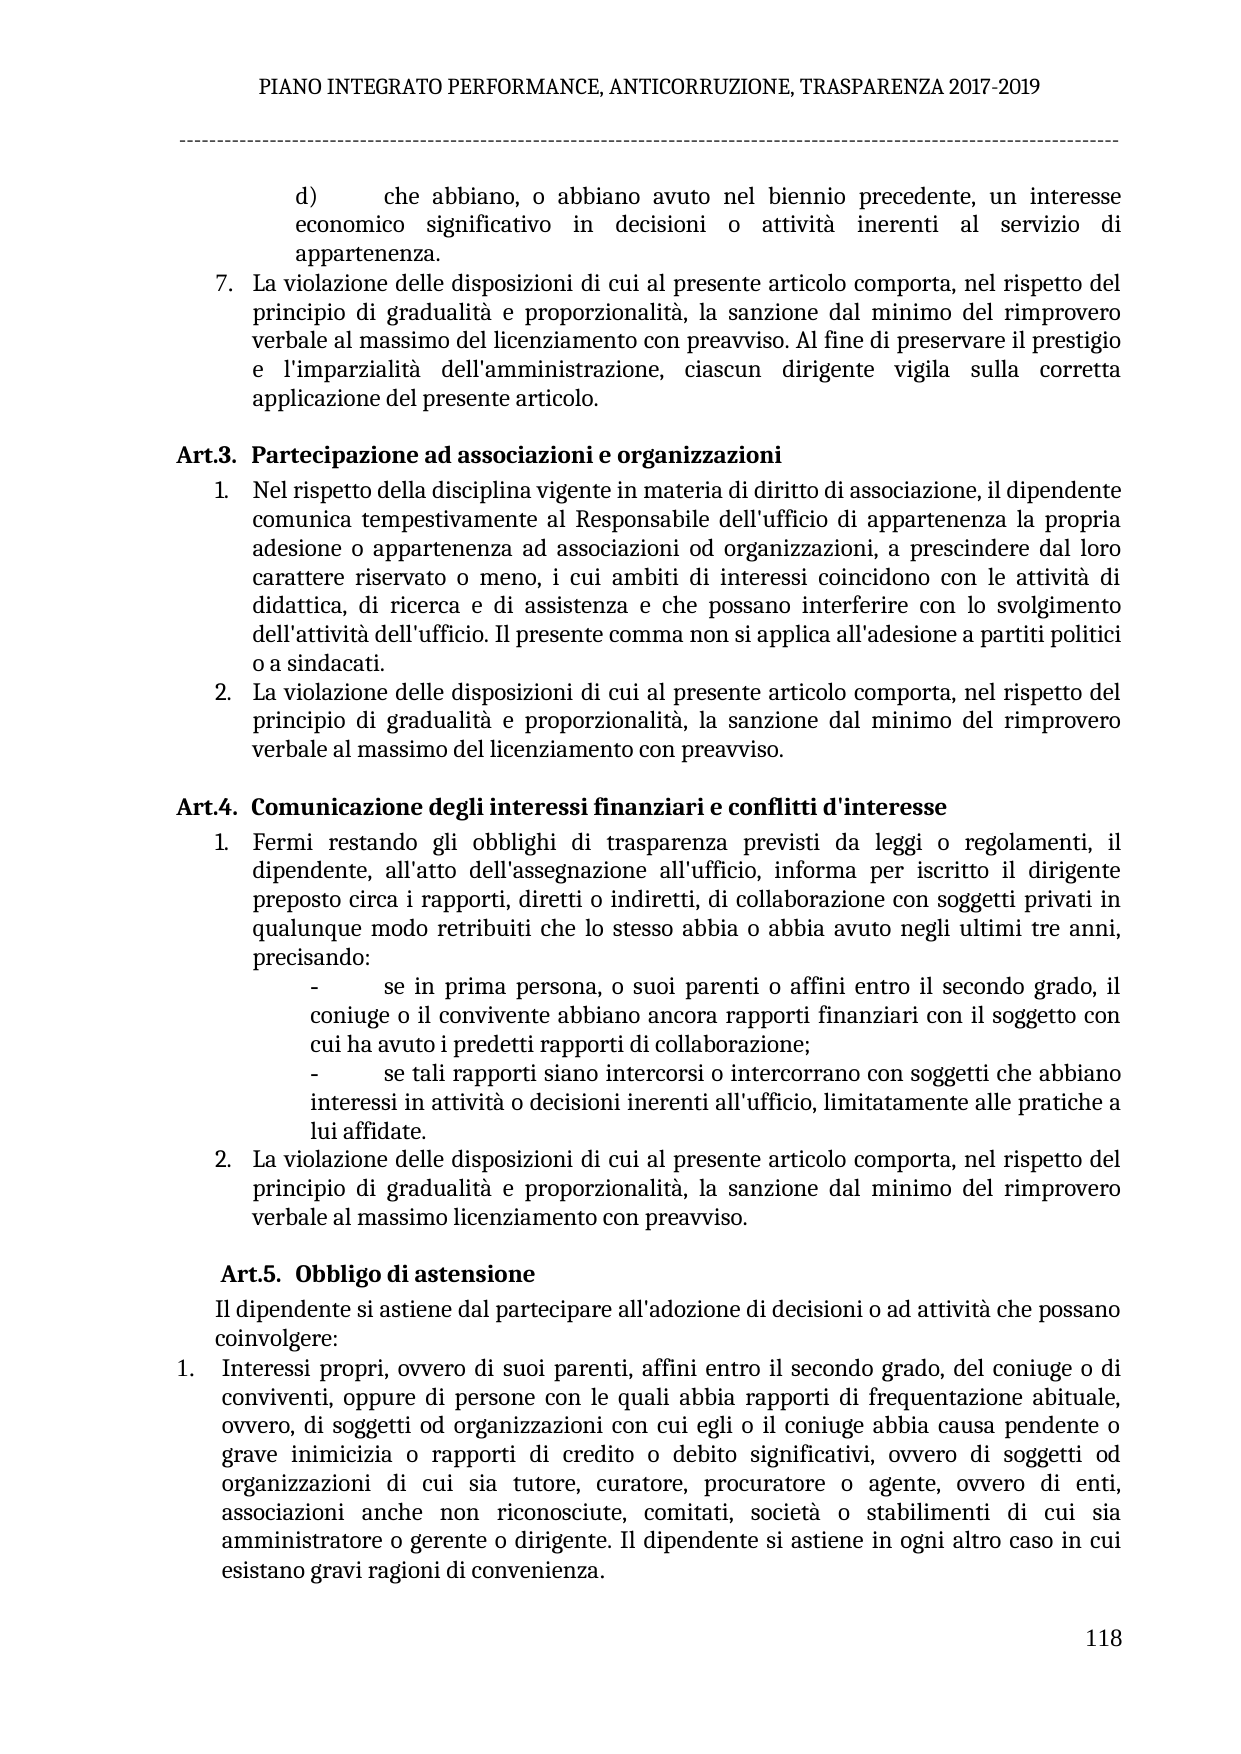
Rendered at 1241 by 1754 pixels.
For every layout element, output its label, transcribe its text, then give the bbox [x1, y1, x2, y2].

list La violazione delle disposizioni di cui al presente articolo comporta, nel rispetto del principio di gradualità e proporzionalità, la sanzione dal minimo del rimprovero verbale al massimo del licenziamento con preavviso. Al fine di preservare il prestigio e l'imparzialità dell'amministrazione, ciascun dirigente vigila sulla corretta applicazione del presente articolo. [215, 268, 1122, 412]
list Comunicazione degli interessi finanziari e conflitti d'interesse [176, 792, 1122, 821]
list Obbligo di astensione [220, 1260, 1122, 1289]
list che abbiano, o abbiano avuto nel biennio precedente, un interesse economico significativo in decisioni o attività inerenti al servizio di appartenenza. [295, 182, 1122, 268]
list Interessi propri, ovvero di suoi parenti, affini entro il secondo grado, del coniuge o di conviventi, oppure di persone con le quali abbia rapporti di frequentazione abituale, ovvero, di soggetti od organizzazioni con cui egli o il coniuge abbia causa pendente o grave inimicizia o rapporti di credito o debito significativi, ovvero di soggetti od organizzazioni di cui sia tutore, curatore, procuratore o agente, ovvero di enti, associazioni anche non riconosciute, comitati, società o stabilimenti di cui sia amministratore o gerente o dirigente. Il dipendente si astiene in ogni altro caso in cui esistano gravi ragioni di convenienza. [176, 1353, 1122, 1584]
list Partecipazione ad associazioni e organizzazioni [176, 441, 1122, 470]
text Il dipendente si astiene dal partecipare all'adozione di decisioni o ad attività che possano coinvolgere: [215, 1295, 1122, 1353]
list se in prima persona, o suoi parenti o affini entro il secondo grado, il coniuge o il convivente abbiano ancora rapporti finanziari con il soggetto con cui ha avuto i predetti rapporti di collaborazione; [310, 971, 1122, 1058]
list Nel rispetto della disciplina vigente in materia di diritto di associazione, il dipendente comunica tempestivamente al Responsabile dell'ufficio di appartenenza la propria adesione o appartenenza ad associazioni od organizzazioni, a prescindere dal loro carattere riservato o meno, i cui ambiti di interessi coincidono con le attività di didattica, di ricerca e di assistenza e che possano interferire con lo svolgimento dell'attività dell'ufficio. Il presente comma non si applica all'adesione a partiti politici o a sindacati. [215, 476, 1122, 677]
list La violazione delle disposizioni di cui al presente articolo comporta, nel rispetto del principio di gradualità e proporzionalità, la sanzione dal minimo del rimprovero verbale al massimo licenziamento con preavviso. [215, 1145, 1122, 1232]
list Fermi restando gli obblighi di trasparenza previsti da leggi o regolamenti, il dipendente, all'atto dell'assegnazione all'ufficio, informa per iscritto il dirigente preposto circa i rapporti, diretti o indiretti, di collaborazione con soggetti privati in qualunque modo retribuiti che lo stesso abbia o abbia avuto negli ultimi tre anni, precisando: [215, 827, 1122, 971]
list La violazione delle disposizioni di cui al presente articolo comporta, nel rispetto del principio di gradualità e proporzionalità, la sanzione dal minimo del rimprovero verbale al massimo del licenziamento con preavviso. [215, 677, 1122, 764]
list se tali rapporti siano intercorsi o intercorrano con soggetti che abbiano interessi in attività o decisioni inerenti all'ufficio, limitatamente alle pratiche a lui affidate. [310, 1058, 1122, 1145]
